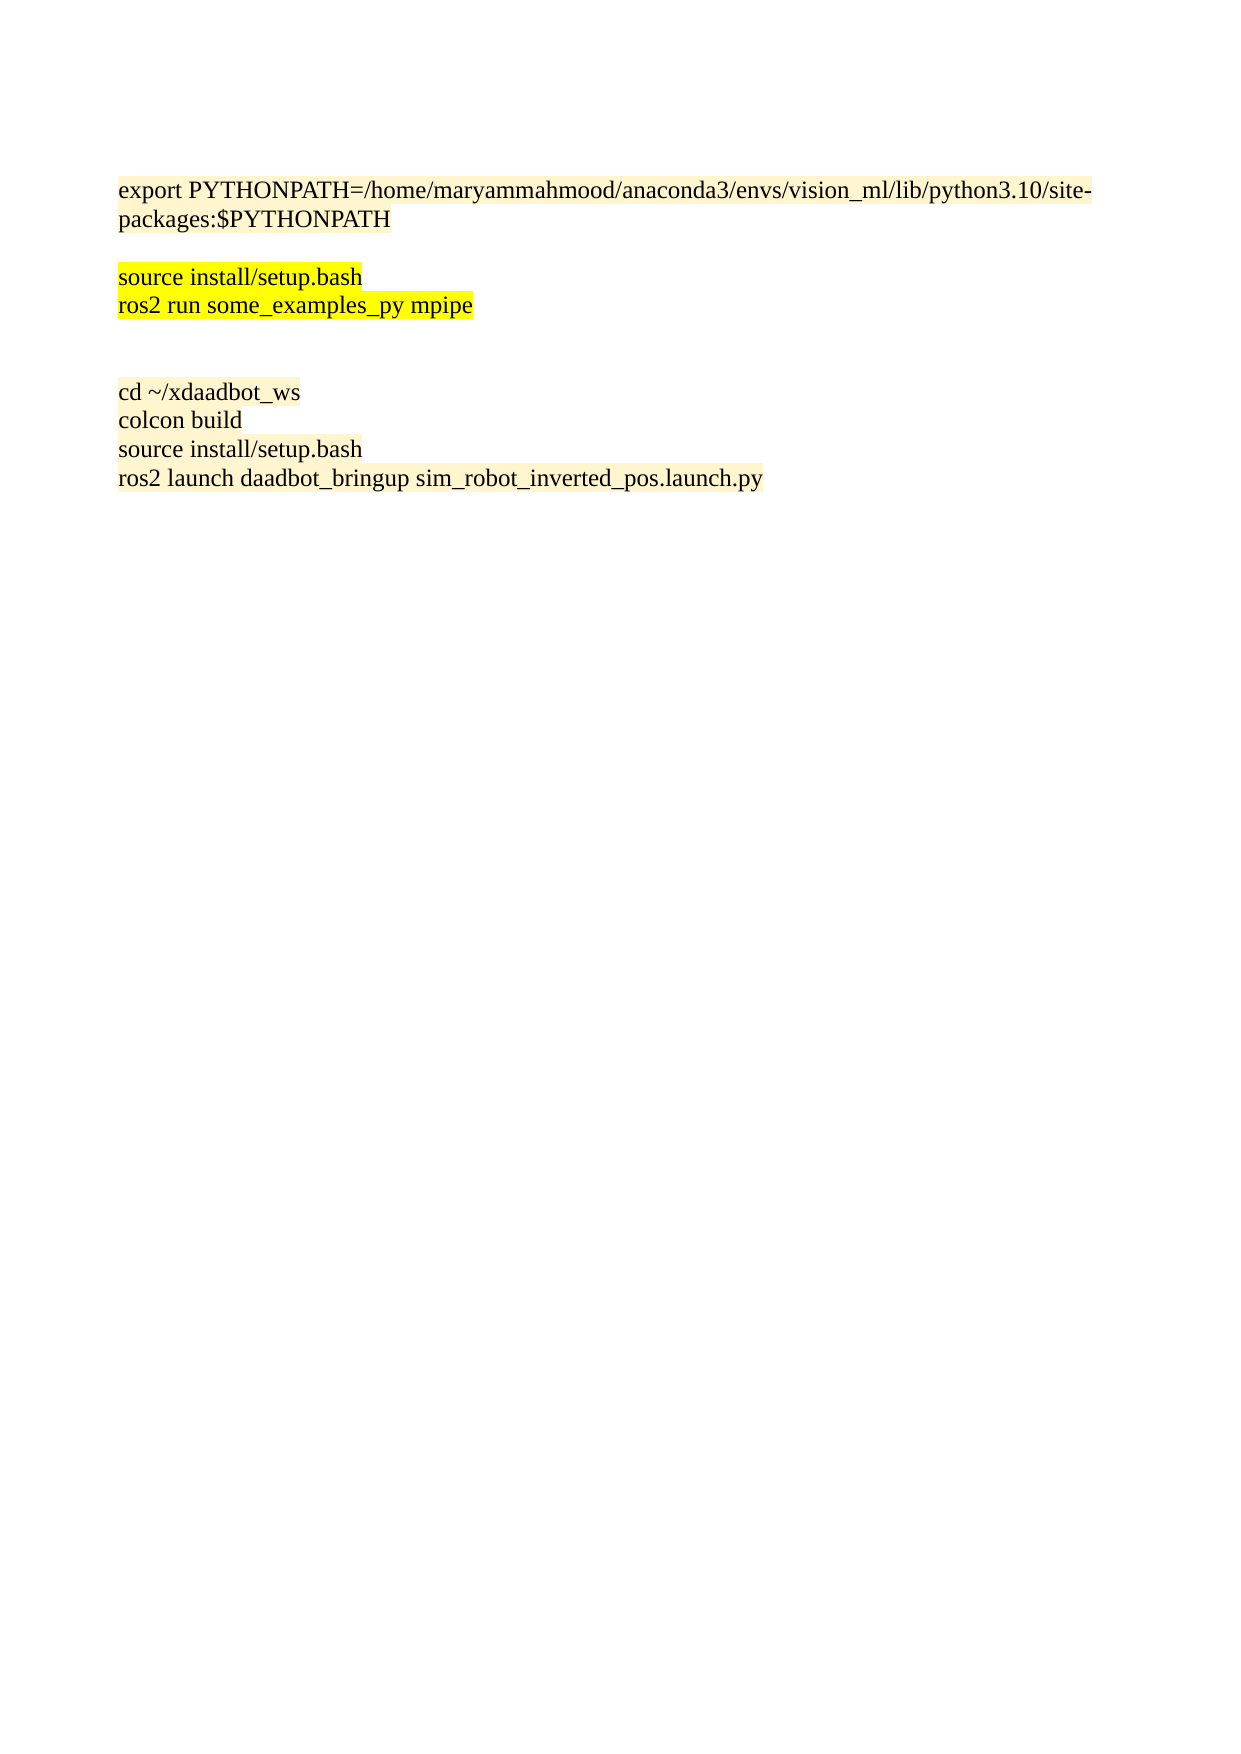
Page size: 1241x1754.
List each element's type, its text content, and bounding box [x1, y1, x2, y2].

text ros2 run some_examples_py mpipe [118, 291, 1122, 319]
text source install/setup.bash [118, 262, 1122, 291]
text cd ~/xdaadbot_ws [118, 377, 1122, 406]
text export PYTHONPATH=/home/maryammahmood/anaconda3/envs/vision_ml/lib/python3.10/site-packages:$PYTHONPATH [118, 176, 1122, 233]
text colcon build [118, 406, 1122, 434]
text source install/setup.bash [118, 434, 1122, 463]
text ros2 launch daadbot_bringup sim_robot_inverted_pos.launch.py [118, 463, 1122, 492]
